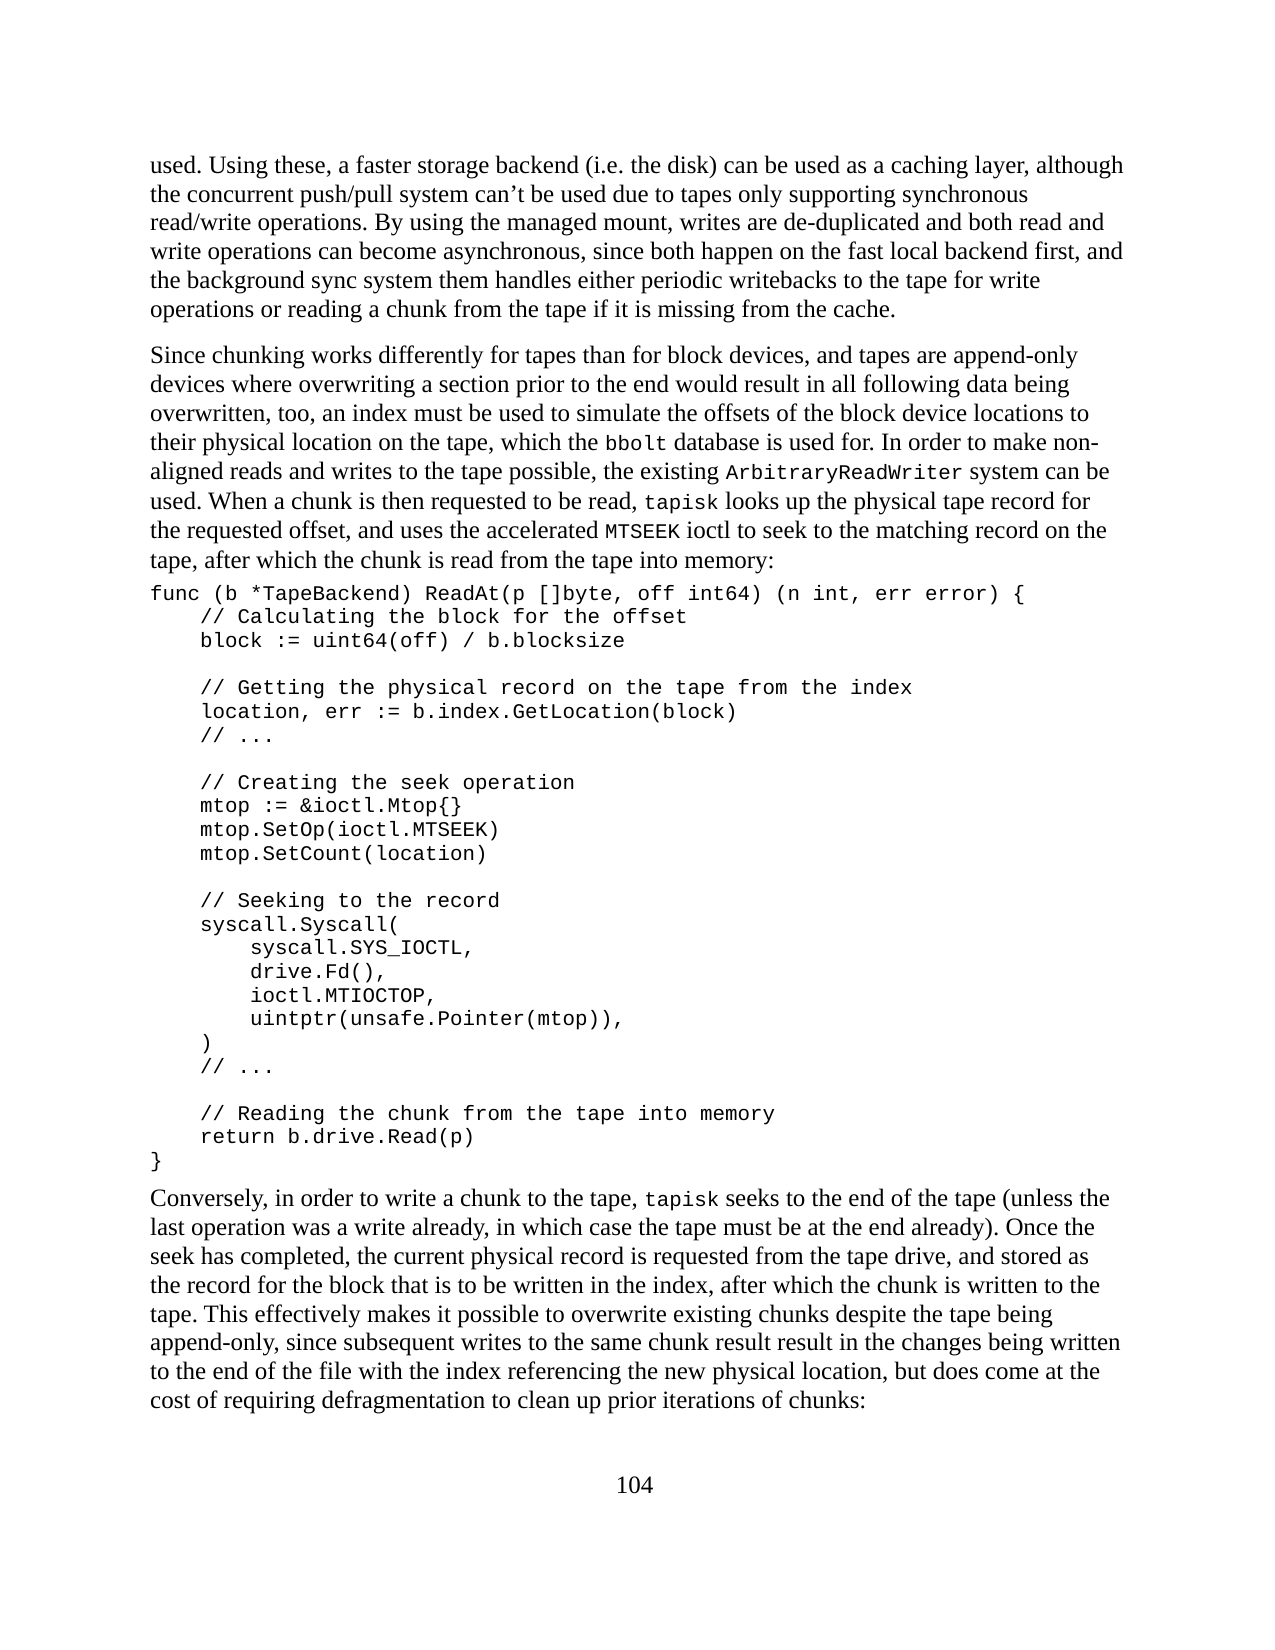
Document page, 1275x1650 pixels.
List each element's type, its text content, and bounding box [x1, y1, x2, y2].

text uintptr(unsafe.Pointer(mtop)), [150, 1008, 1125, 1032]
text syscall.Syscall( [150, 914, 1125, 937]
text syscall.SYS_IOCTL, [150, 937, 1125, 961]
text // ... [150, 724, 1125, 748]
text mtop.SetOp(ioctl.MTSEEK) [150, 819, 1125, 843]
text mtop.SetCount(location) [150, 843, 1125, 866]
text } [150, 1150, 1125, 1174]
text // Seeking to the record [150, 890, 1125, 914]
text location, err := b.index.GetLocation(block) [150, 701, 1125, 724]
text ioctl.MTIOCTOP, [150, 985, 1125, 1008]
text func (b *TapeBackend) ReadAt(p []byte, off int64) (n int, err error) { [150, 583, 1125, 606]
text // Getting the physical record on the tape from the index [150, 677, 1125, 701]
text // Calculating the block for the offset [150, 606, 1125, 630]
text // Creating the seek operation [150, 772, 1125, 796]
text Since chunking works differently for tapes than for block devices, and tapes are append-only devices where overwriting a section prior to the end would result in all following data being overwritten, too, an index must be used to simulate the offsets of the block device locations to their physical location on the tape, which the bbolt database is used for. In order to make non-aligned reads and writes to the tape possible, the existing ArbitraryReadWriter system can be used. When a chunk is then requested to be read, tapisk looks up the physical tape record for the requested offset, and uses the accelerated MTSEEK ioctl to seek to the matching record on the tape, after which the chunk is read from the tape into memory: [150, 340, 1125, 574]
text drive.Fd(), [150, 961, 1125, 985]
text block := uint64(off) / b.blocksize [150, 630, 1125, 654]
text return b.drive.Read(p) [150, 1127, 1125, 1150]
text Conversely, in order to write a chunk to the tape, tapisk seeks to the end of the tape (unless the last operation was a write already, in which case the tape must be at the end already). Once the seek has completed, the current physical record is requested from the tape drive, and stored as the record for the block that is to be written in the index, after which the chunk is written to the tape. This effectively makes it possible to overwrite existing chunks despite the tape being append-only, since subsequent writes to the same chunk result result in the changes being written to the end of the file with the index referencing the new physical location, but does come at the cost of requiring defragmentation to clean up prior iterations of chunks: [150, 1183, 1125, 1414]
text used. Using these, a faster storage backend (i.e. the disk) can be used as a caching layer, although the concurrent push/pull system can’t be used due to tapes only supporting synchronous read/write operations. By using the managed mount, writes are de-duplicated and both read and write operations can become asynchronous, since both happen on the fast local backend first, and the background sync system them handles either periodic writebacks to the tape for write operations or reading a chunk from the tape if it is missing from the cache. [150, 150, 1125, 322]
text mtop := &ioctl.Mtop{} [150, 796, 1125, 819]
text // Reading the chunk from the tape into memory [150, 1103, 1125, 1127]
text ) [150, 1032, 1125, 1056]
text // ... [150, 1056, 1125, 1079]
